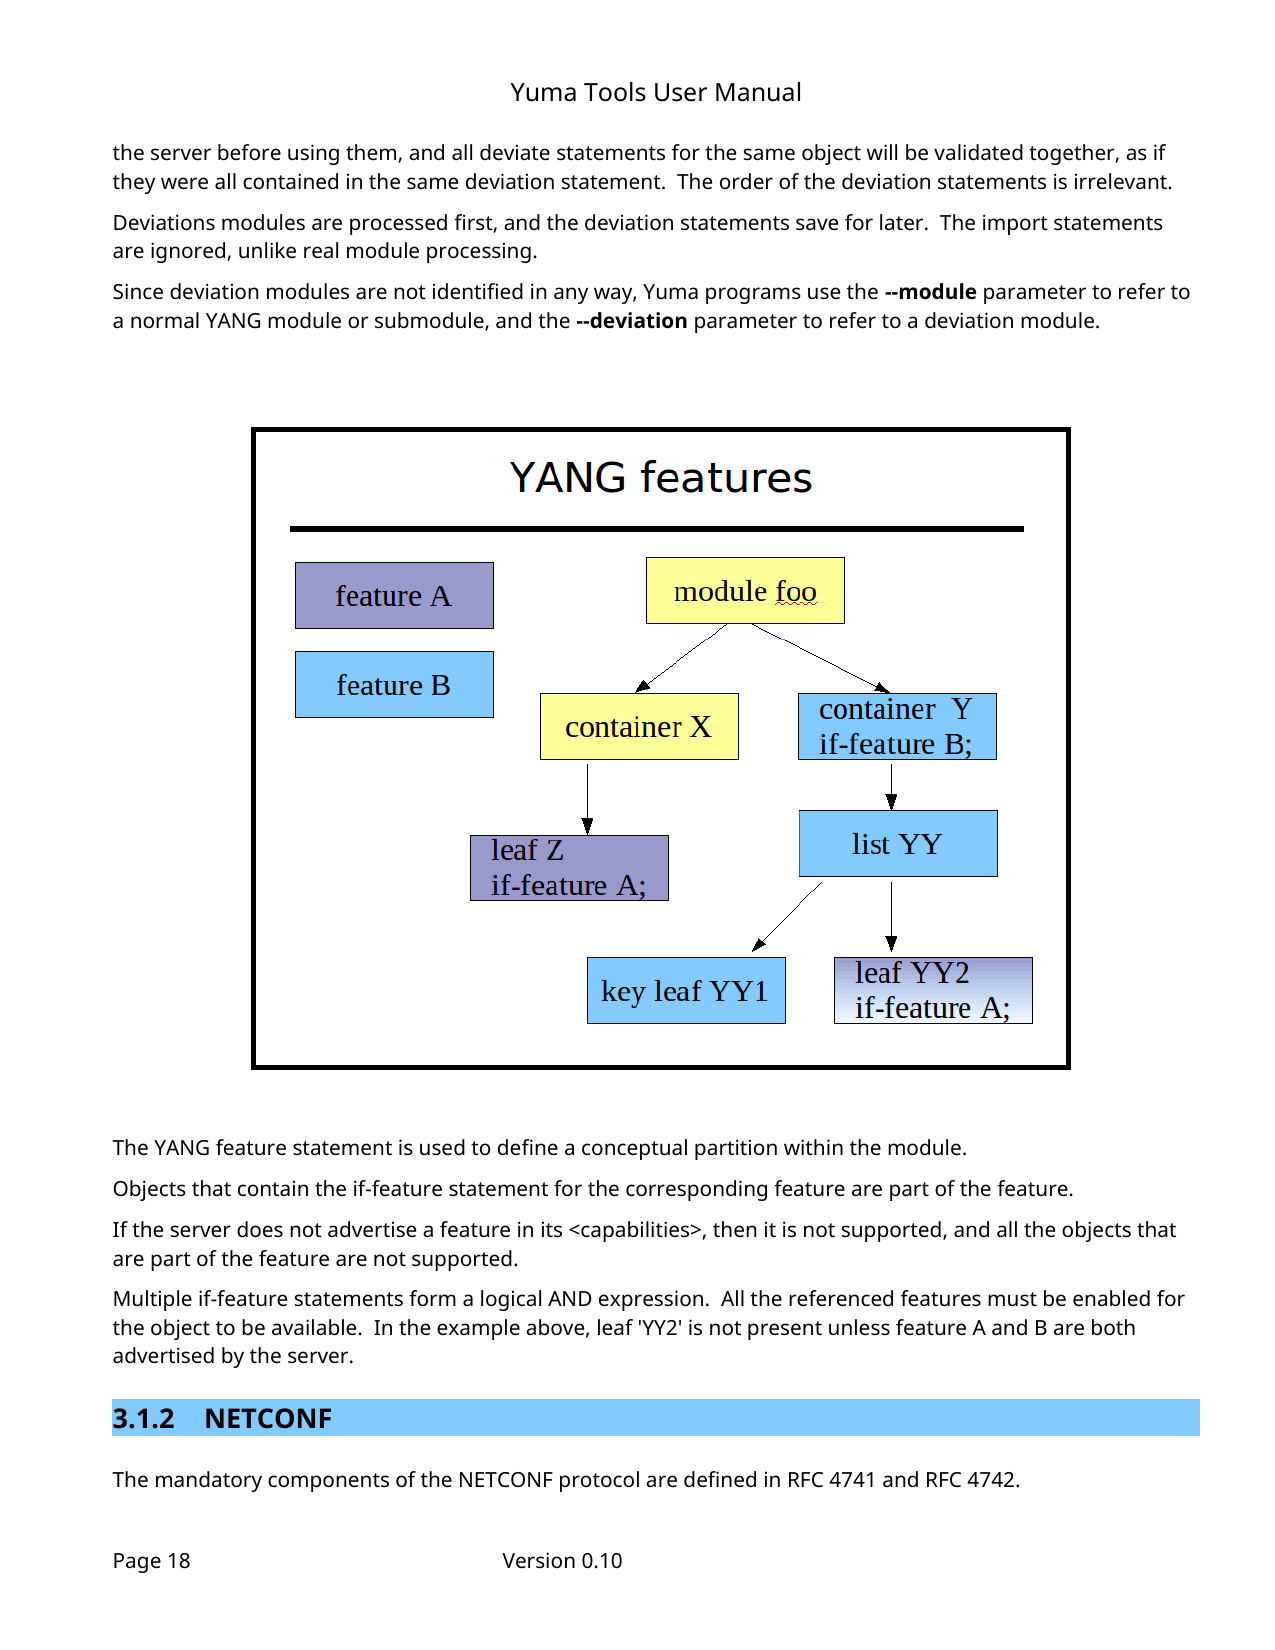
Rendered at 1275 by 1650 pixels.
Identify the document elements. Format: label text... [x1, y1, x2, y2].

subtitle NETCONF [112, 1399, 1200, 1436]
text Since deviation modules are not identified in any way, Yuma programs use the --module parameter to refer to a normal YANG module or submodule, and the --deviation parameter to refer to a deviation module. [112, 277, 1200, 334]
text The YANG feature statement is used to define a conceptual partition within the module. [112, 1133, 1200, 1162]
text The mandatory components of the NETCONF protocol are defined in RFC 4741 and RFC 4742. [112, 1465, 1200, 1493]
text Objects that contain the if-feature statement for the corresponding feature are part of the feature. [112, 1174, 1200, 1203]
text Multiple if-feature statements form a logical AND expression. All the referenced features must be enabled for the object to be available. In the example above, leaf 'YY2' is not present unless feature A and B are both advertised by the server. [112, 1284, 1200, 1370]
text Deviations modules are processed first, and the deviation statements save for later. The import statements are ignored, unlike real module processing. [112, 208, 1200, 265]
text the server before using them, and all deviate statements for the same object will be validated together, as if they were all contained in the same deviation statement. The order of the deviation statements is irrelevant. [112, 138, 1200, 195]
picture [188, 387, 1125, 1093]
text If the server does not advertise a feature in its <capabilities>, then it is not supported, and all the objects that are part of the feature are not supported. [112, 1215, 1200, 1272]
